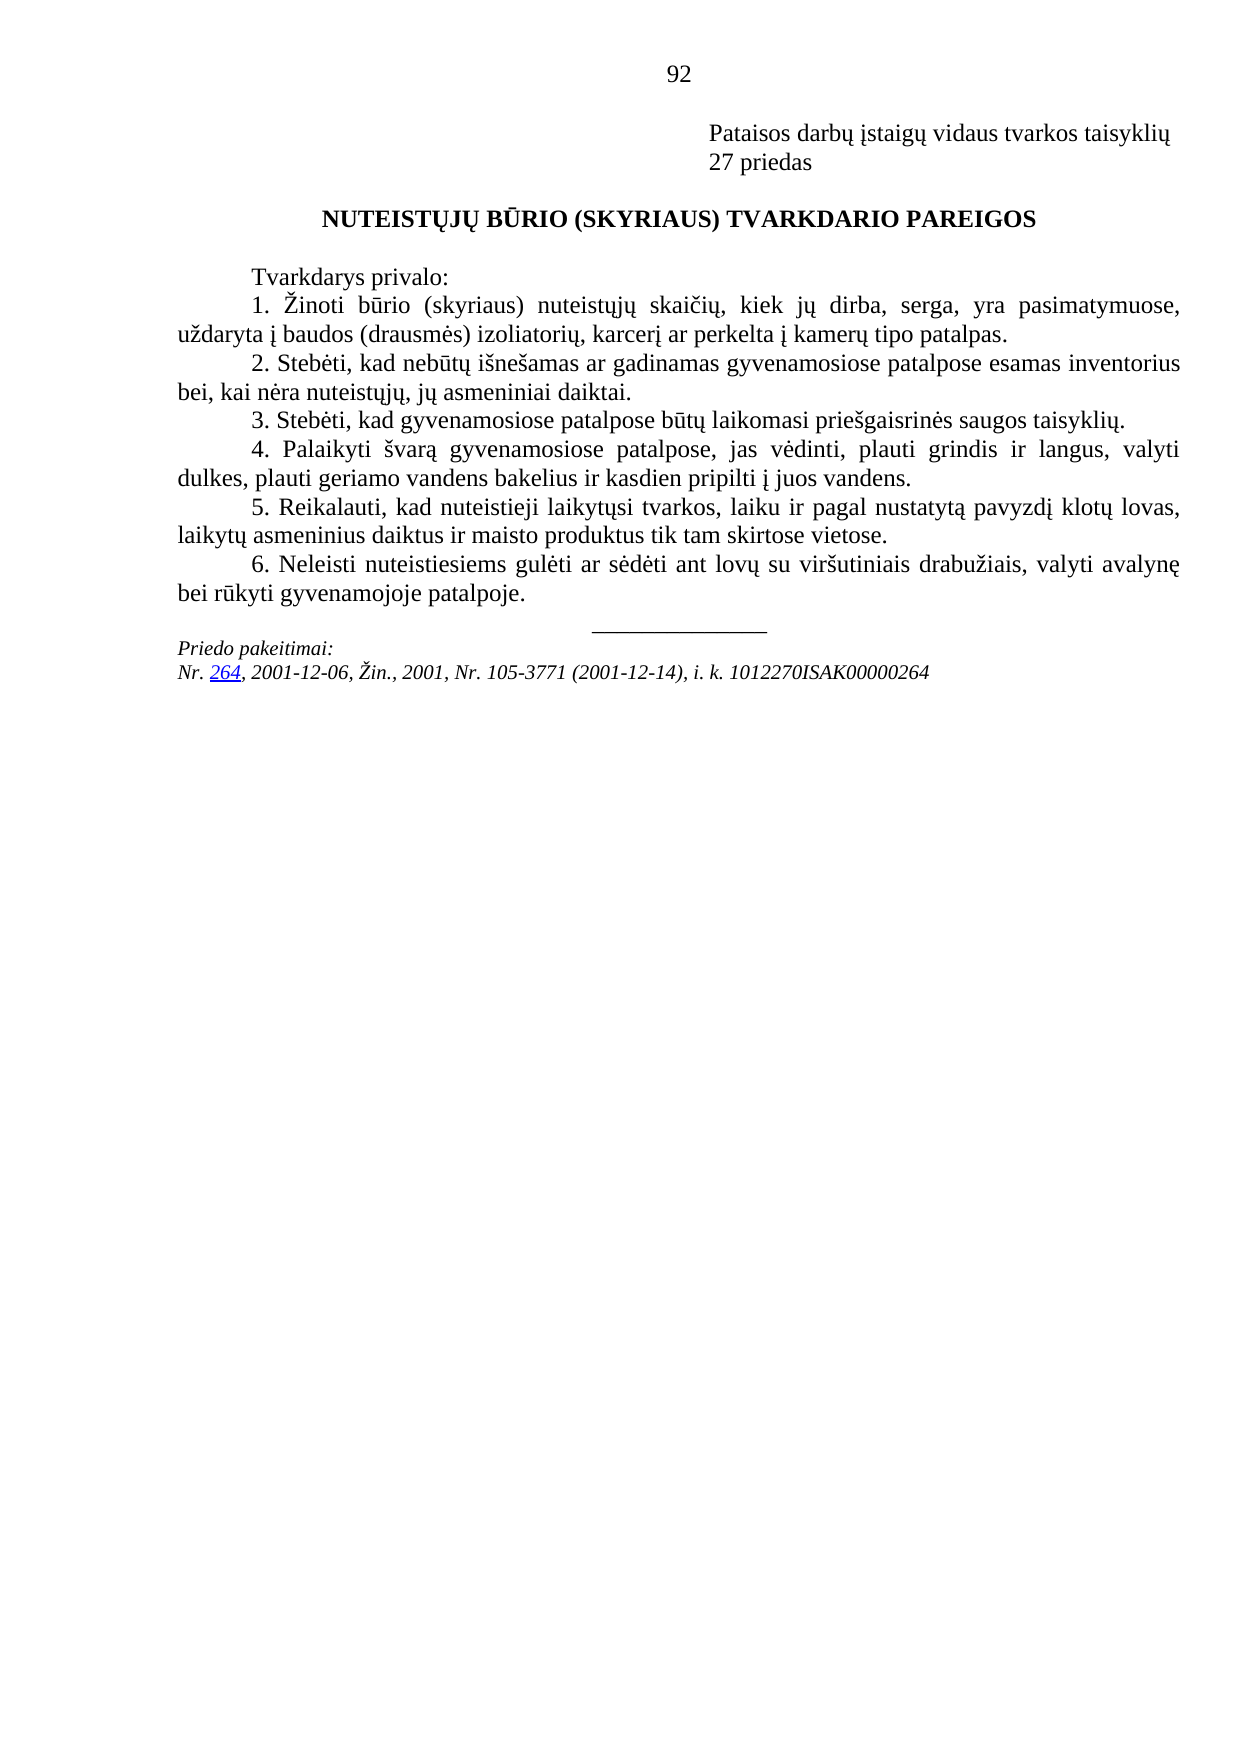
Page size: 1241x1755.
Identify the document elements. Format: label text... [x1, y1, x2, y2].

text Nr. 264, 2001-12-06, Žin., 2001, Nr. 105-3771 (2001-12-14), i. k. 1012270ISAK00000264 [177, 660, 1181, 684]
text 1. Žinoti būrio (skyriaus) nuteistųjų skaičių, kiek jų dirba, serga, yra pasimatymuose, uždaryta į baudos (drausmės) izoliatorių, karcerį ar perkelta į kamerų tipo patalpas. [177, 291, 1181, 348]
text 6. Neleisti nuteistiesiems gulėti ar sėdėti ant lovų su viršutiniais drabužiais, valyti avalynę bei rūkyti gyvenamojoje patalpoje. [177, 549, 1181, 607]
text Pataisos darbų įstaigų vidaus tvarkos taisyklių [709, 118, 1181, 147]
text 2. Stebėti, kad nebūtų išnešamas ar gadinamas gyvenamosiose patalpose esamas inventorius bei, kai nėra nuteistųjų, jų asmeniniai daiktai. [177, 348, 1181, 406]
text 4. Palaikyti švarą gyvenamosiose patalpose, jas vėdinti, plauti grindis ir langus, valyti dulkes, plauti geriamo vandens bakelius ir kasdien pripilti į juos vandens. [177, 434, 1181, 492]
text 27 priedas [177, 147, 1181, 176]
text NUTEISTŲJŲ BŪRIO (SKYRIAUS) TVARKDARIO PAREIGOS [177, 204, 1181, 233]
text Tvarkdarys privalo: [177, 262, 1181, 291]
text 5. Reikalauti, kad nuteistieji laikytųsi tvarkos, laiku ir pagal nustatytą pavyzdį klotų lovas, laikytų asmeninius daiktus ir maisto produktus tik tam skirtose vietose. [177, 492, 1181, 549]
text Priedo pakeitimai: [177, 636, 1181, 660]
text ______________ [177, 607, 1181, 636]
text 3. Stebėti, kad gyvenamosiose patalpose būtų laikomasi priešgaisrinės saugos taisyklių. [177, 406, 1181, 434]
